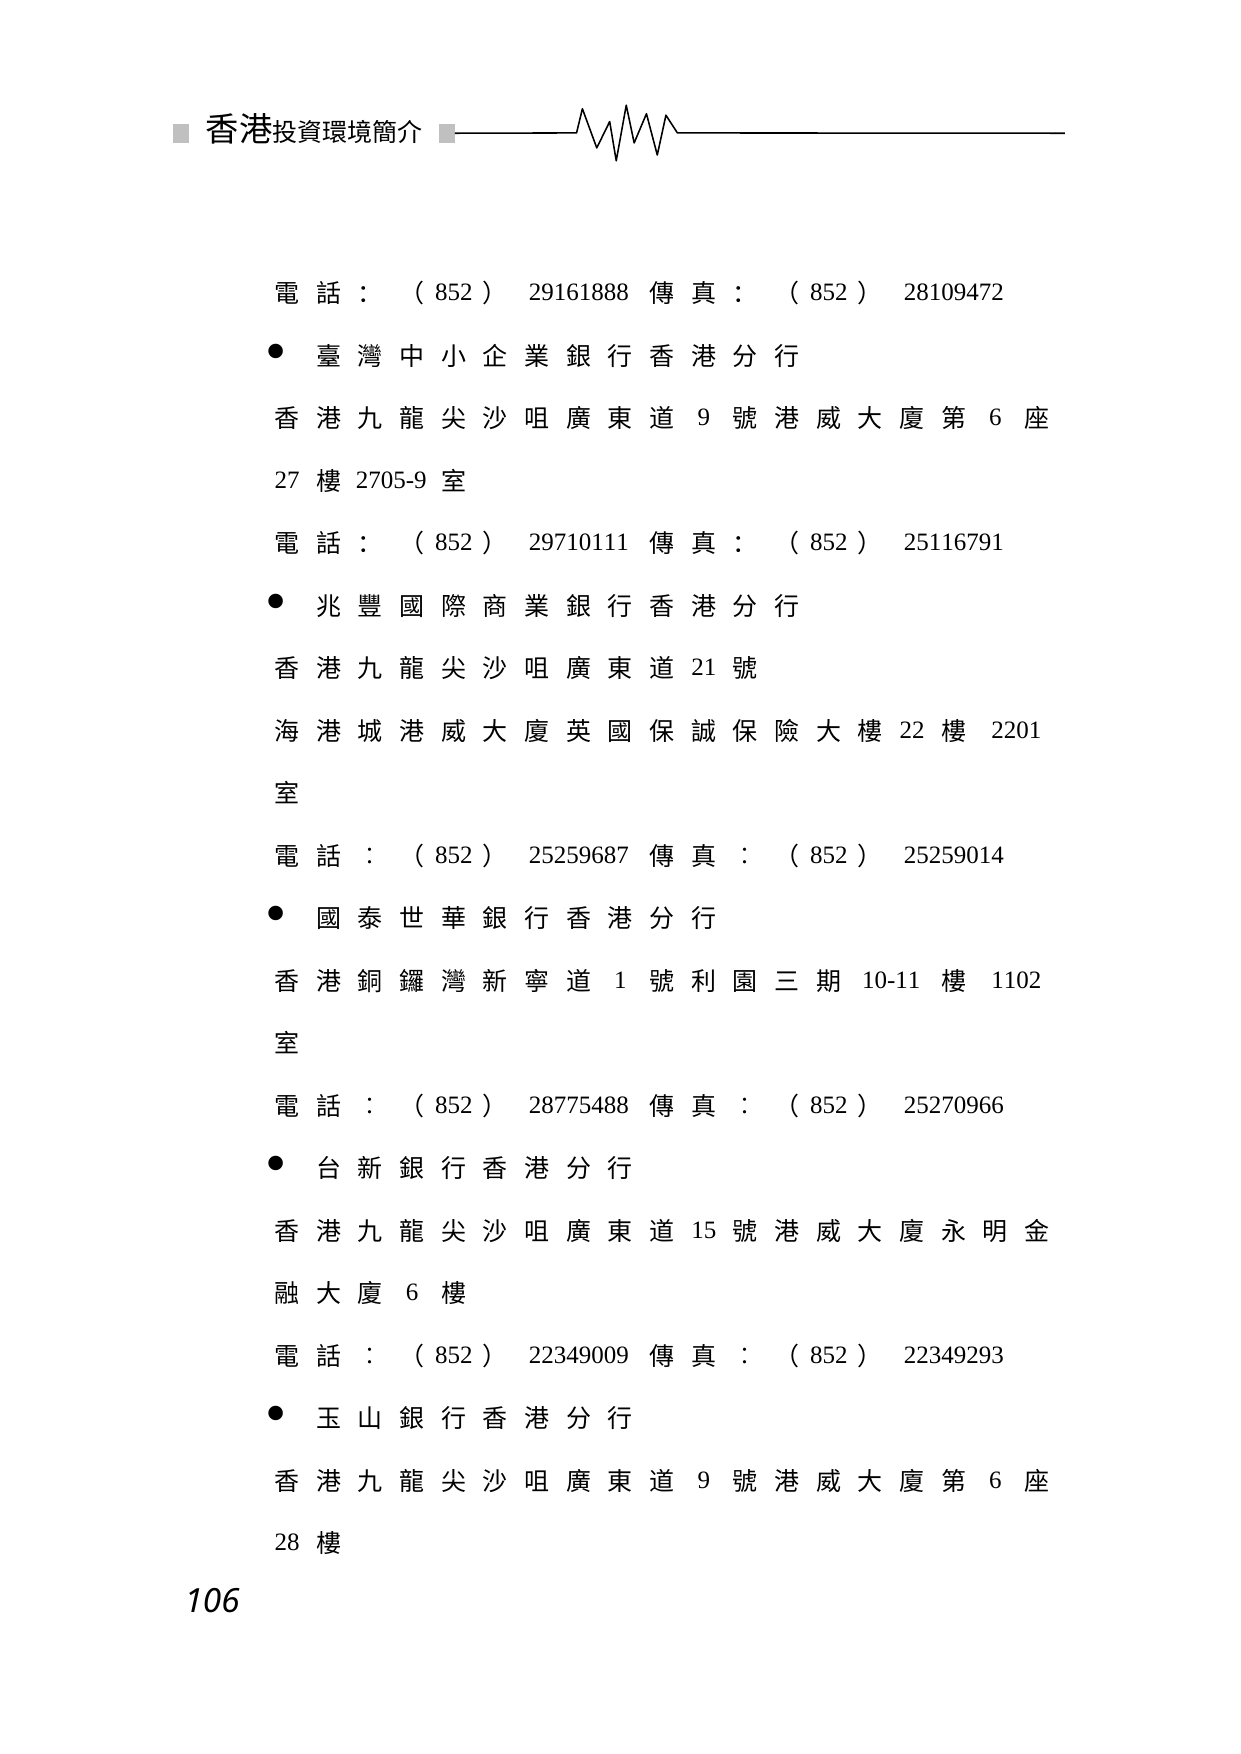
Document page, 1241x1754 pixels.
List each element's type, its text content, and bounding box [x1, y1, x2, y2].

text 香港九龍尖沙咀廣東道9號港威大廈第6座28樓 [262, 1438, 1058, 1563]
list 玉山銀行香港分行 [242, 1375, 1058, 1438]
text 香港九龍尖沙咀廣東道9號港威大廈第6座27樓2705-9室 [262, 375, 1058, 500]
list 兆豐國際商業銀行香港分行 [242, 563, 1058, 625]
list 臺灣中小企業銀行香港分行 [242, 313, 1058, 375]
text 電話：（852）29161888傳真：（852）28109472 [262, 250, 1058, 313]
text 香港九龍尖沙咀廣東道15號港威大廈永明金融大廈6樓 [262, 1188, 1058, 1313]
text 電話︰（852）25259687傳真︰（852）25259014 [262, 813, 1058, 875]
text 電話︰（852）28775488傳真︰（852）25270966 [262, 1063, 1058, 1125]
list 國泰世華銀行香港分行 [242, 875, 1058, 938]
text 香港銅鑼灣新寧道1號利園三期10-11樓1102室 [262, 938, 1058, 1063]
text 電話：（852）29710111傳真：（852）25116791 [262, 500, 1058, 563]
text 香港九龍尖沙咀廣東道21號 [262, 625, 1058, 688]
text 電話︰（852）22349009傳真︰（852）22349293 [262, 1313, 1058, 1375]
text 海港城港威大廈英國保誠保險大樓22樓2201室 [262, 688, 1058, 813]
list 台新銀行香港分行 [242, 1125, 1058, 1188]
